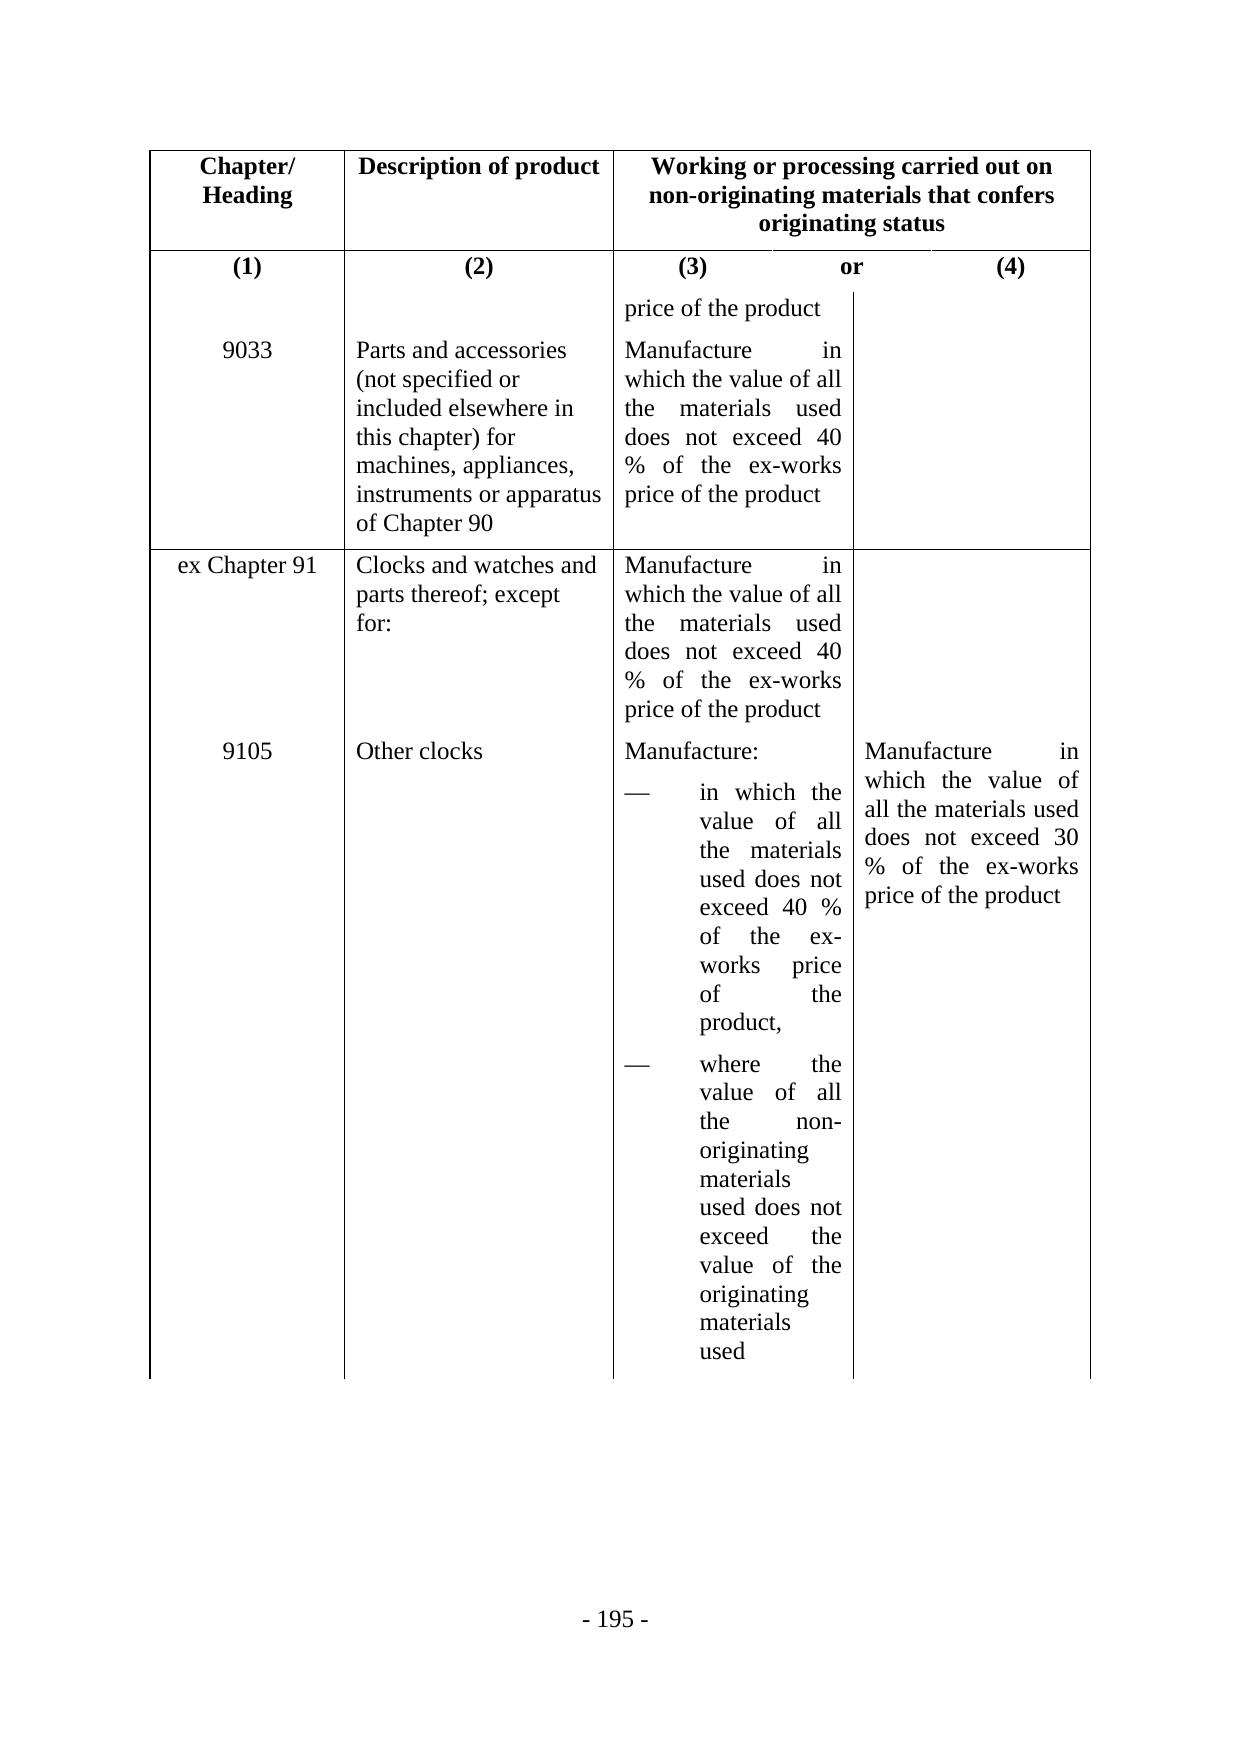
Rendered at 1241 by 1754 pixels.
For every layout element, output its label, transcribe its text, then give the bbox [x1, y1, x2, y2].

table_cell (3) [614, 251, 772, 292]
table_header Working or processing carried out on non-originating materials that confers originating status [614, 151, 1090, 250]
table_cell [854, 335, 1090, 549]
table_cell Other clocks [345, 736, 613, 1049]
table_cell Manufacture in which the value of all the materials used does not exceed 30 % of the ex-works price of the product [854, 736, 1090, 1049]
table_cell price of the product [614, 293, 853, 334]
table_cell [854, 293, 1090, 334]
table_cell [854, 550, 1090, 735]
table_cell Clocks and watches and parts thereof; except for: [345, 550, 613, 735]
table_cell Manufacture: — in which the value of all the materials used does not exceed 40 % of the ex-works price of the product, [614, 736, 853, 1049]
table_cell 9105 [151, 736, 344, 1049]
table_cell (1) [151, 251, 344, 292]
table_cell [345, 1049, 613, 1377]
table_cell (4) [932, 251, 1090, 292]
table_cell — where the value of all the non-originating materials used does not exceed the value of the originating materials used [614, 1049, 853, 1377]
table_cell 9033 [151, 335, 344, 549]
table_cell [151, 1049, 344, 1377]
table_cell [345, 293, 613, 334]
table_cell [151, 293, 344, 334]
table_cell (2) [345, 251, 613, 292]
table_cell Manufacture in which the value of all the materials used does not exceed 40 % of the ex-works price of the product [614, 335, 853, 549]
table_header Chapter/Heading [151, 151, 344, 250]
table_cell Parts and accessories (not specified or included elsewhere in this chapter) for machines, appliances, instruments or apparatus of Chapter 90 [345, 335, 613, 549]
table_header Description of product [345, 151, 613, 250]
table_cell or [773, 251, 931, 292]
table_cell ex Chapter 91 [151, 550, 344, 735]
table_cell [854, 1049, 1090, 1377]
table_cell Manufacture in which the value of all the materials used does not exceed 40 % of the ex-works price of the product [614, 550, 853, 735]
